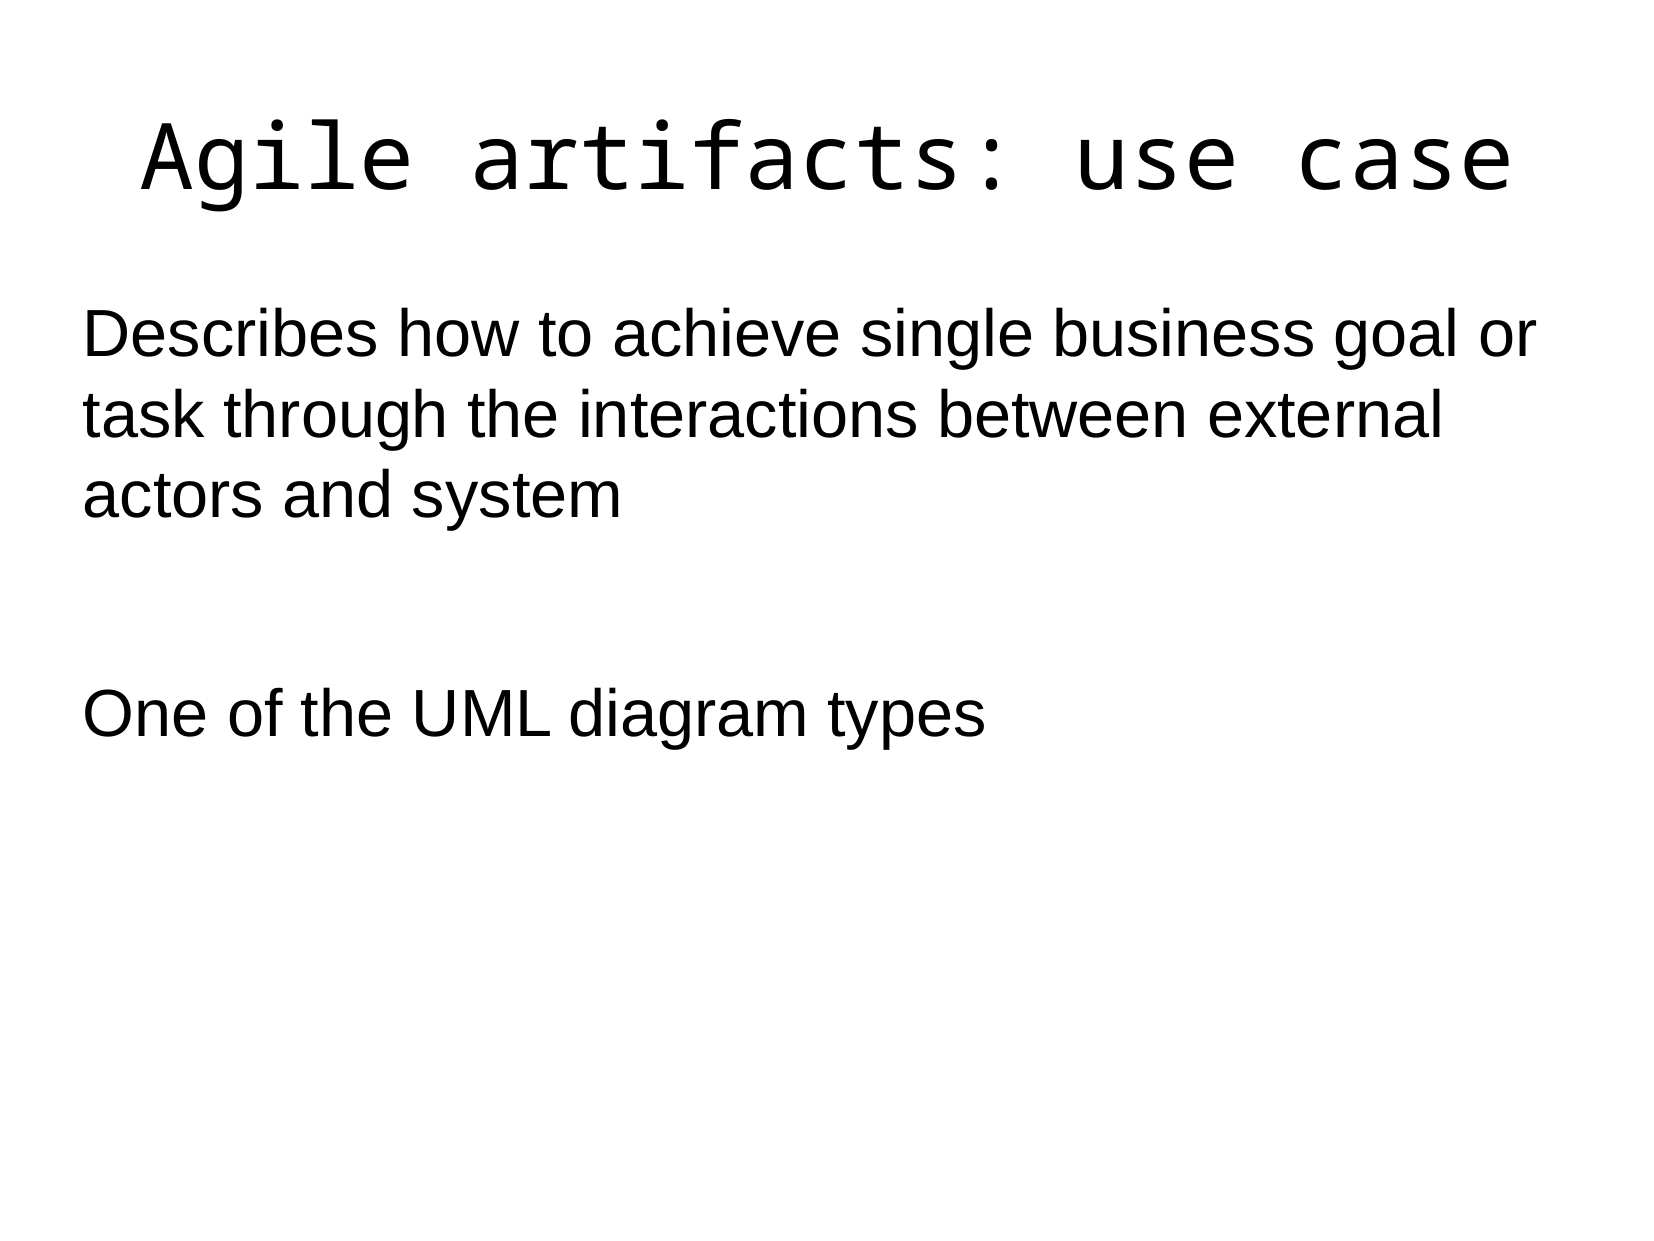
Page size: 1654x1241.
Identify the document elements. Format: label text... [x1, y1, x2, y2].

title Agile artifacts: use case [82, 49, 1571, 257]
list Describes how to achieve single business goal or task through the interactions between external actors and system One of the UML diagram types [82, 290, 1571, 1010]
